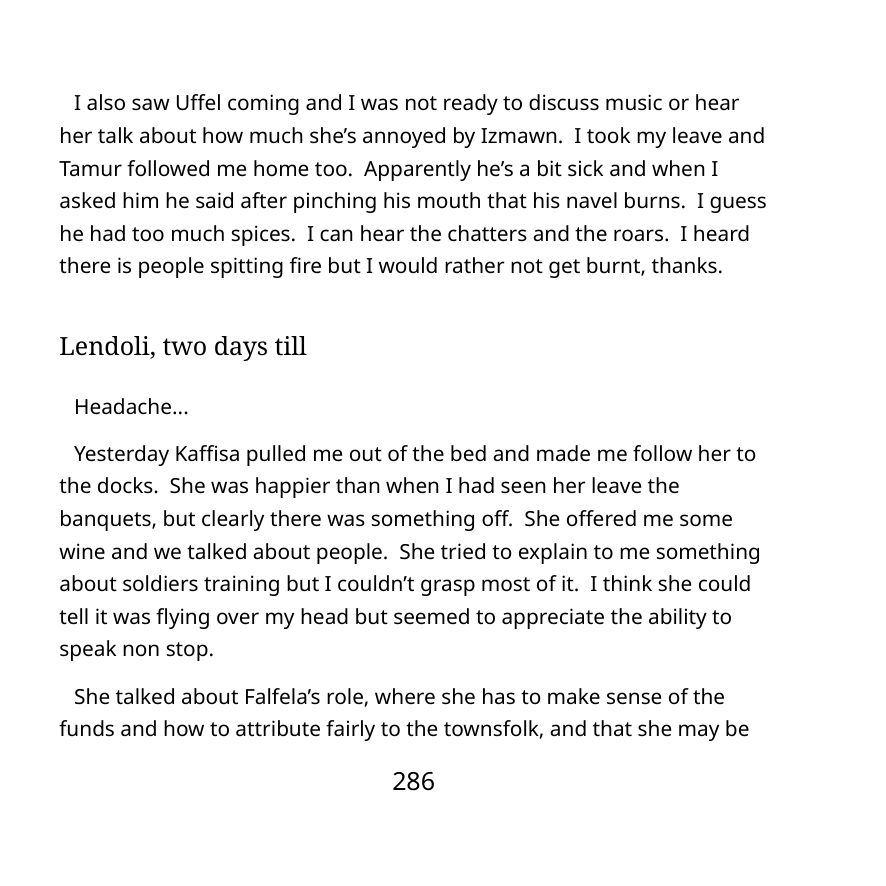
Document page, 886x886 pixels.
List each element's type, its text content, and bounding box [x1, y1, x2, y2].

text Yesterday Kaffisa pulled me out of the bed and made me follow her to the docks. She was happier than when I had seen her leave the banquets, but clearly there was something off. She offered me some wine and we talked about people. She tried to explain to me something about soldiers training but I couldn’t grasp most of it. I think she could tell it was flying over my head but seemed to appreciate the ability to speak non stop. [59, 439, 768, 663]
text Headache... [59, 392, 768, 420]
subtitle Lendoli, two days till [59, 328, 768, 362]
text She talked about Falfela’s role, where she has to make sense of the funds and how to attribute fairly to the townsfolk, and that she may be [59, 682, 768, 743]
text I also saw Uffel coming and I was not ready to discuss music or hear her talk about how much she’s annoyed by Izmawn. I took my leave and Tamur followed me home too. Apparently he’s a bit sick and when I asked him he said after pinching his mouth that his navel burns. I guess he had too much spices. I can hear the chatters and the roars. I heard there is people spitting fire but I would rather not get burnt, thanks. [59, 88, 768, 280]
